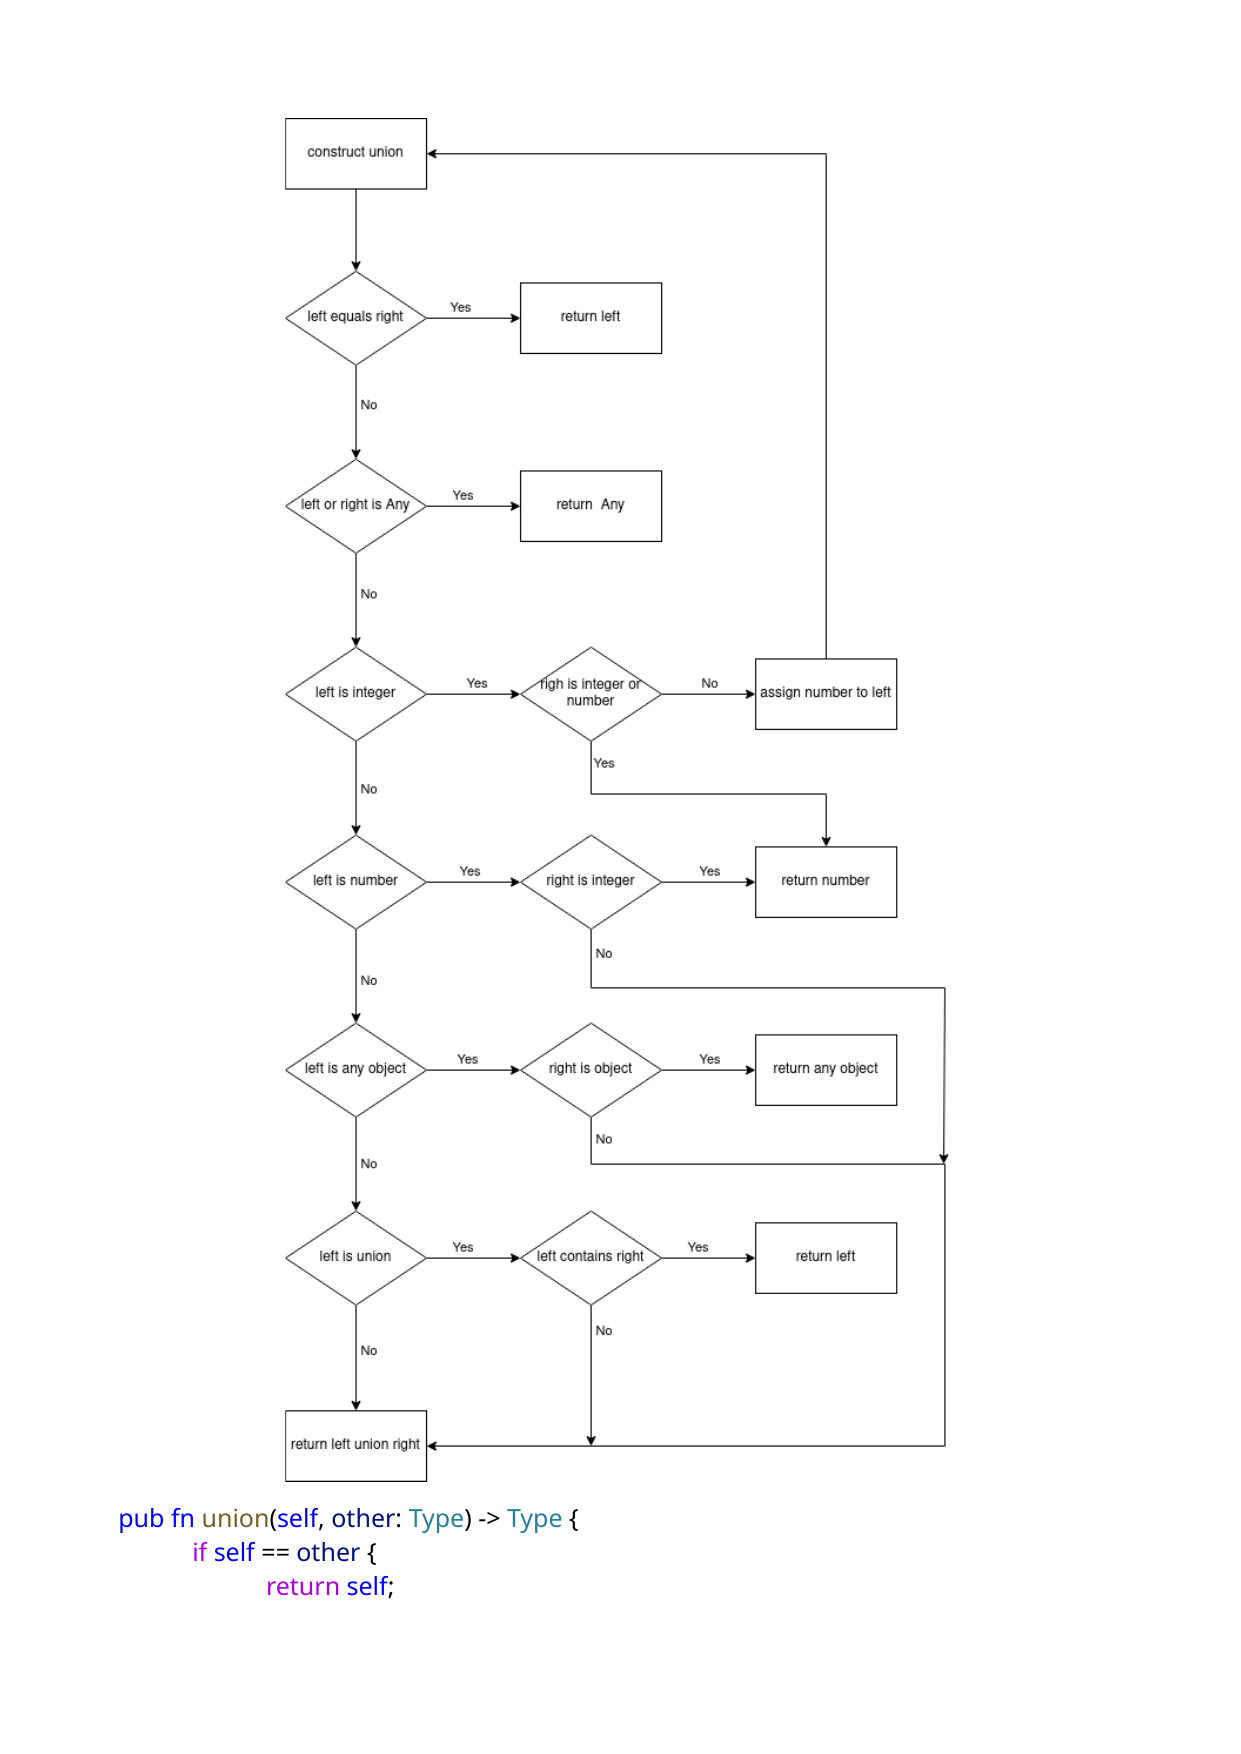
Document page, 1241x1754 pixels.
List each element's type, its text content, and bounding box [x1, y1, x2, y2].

text pub fn union(self, other: Type) -> Type { [118, 1501, 1122, 1535]
picture [285, 118, 955, 1482]
text if self == other { [118, 1535, 1122, 1569]
text return self; [118, 1569, 1122, 1603]
